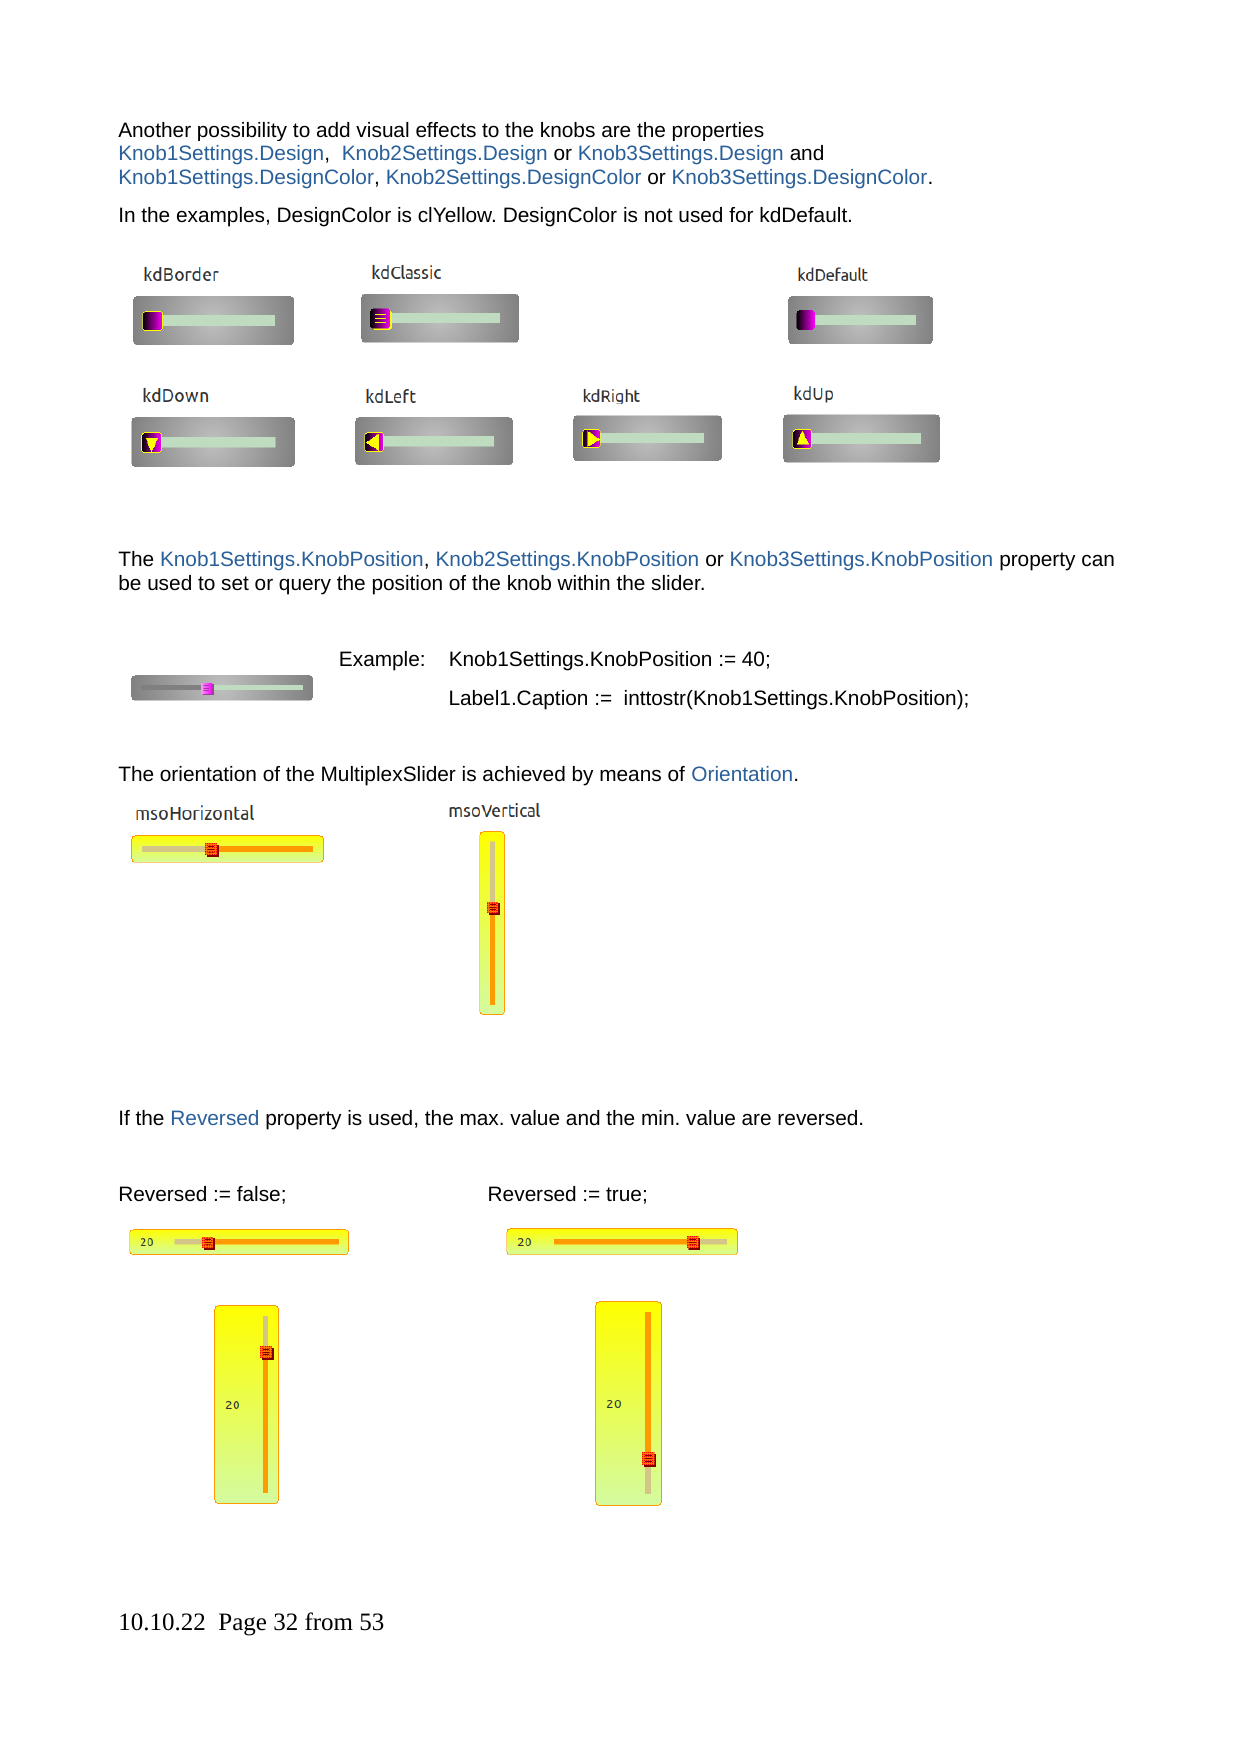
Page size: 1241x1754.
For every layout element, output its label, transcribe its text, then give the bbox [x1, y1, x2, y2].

picture [767, 262, 947, 352]
text The orientation of the MultiplexSlider is achieved by means of Orientation. [118, 762, 1122, 786]
picture [118, 661, 328, 712]
text If the Reversed property is used, the max. value and the min. value are reversed. [118, 1107, 1122, 1130]
text Label1.Caption := inttostr(Knob1Settings.KnobPosition); [328, 686, 1122, 710]
picture [496, 1214, 748, 1265]
picture [184, 1290, 290, 1520]
text Another possibility to add visual effects to the knobs are the properties Knob1Settings.Design, Knob2Settings.Design or Knob3Settings.Design and Knob1Settings.DesignColor, Knob2Settings.DesignColor or Knob3Settings.DesignColor. [118, 118, 1122, 189]
text In the examples, DesignColor is clYellow. DesignColor is not used for kdDefault. [118, 204, 1122, 227]
picture [116, 380, 307, 482]
picture [114, 253, 307, 357]
picture [576, 1287, 681, 1517]
text Reversed := false; Reversed := true; [118, 1183, 1122, 1207]
text The Knob1Settings.KnobPosition, Knob2Settings.KnobPosition or Knob3Settings.KnobPosition property can be used to set or query the position of the knob within the slider. [118, 548, 1122, 595]
picture [340, 379, 522, 477]
picture [770, 379, 953, 475]
picture [430, 793, 559, 1031]
picture [339, 255, 530, 356]
picture [558, 378, 735, 475]
picture [117, 1217, 360, 1265]
text Example: Knob1Settings.KnobPosition := 40; [118, 648, 1122, 671]
picture [119, 800, 338, 873]
